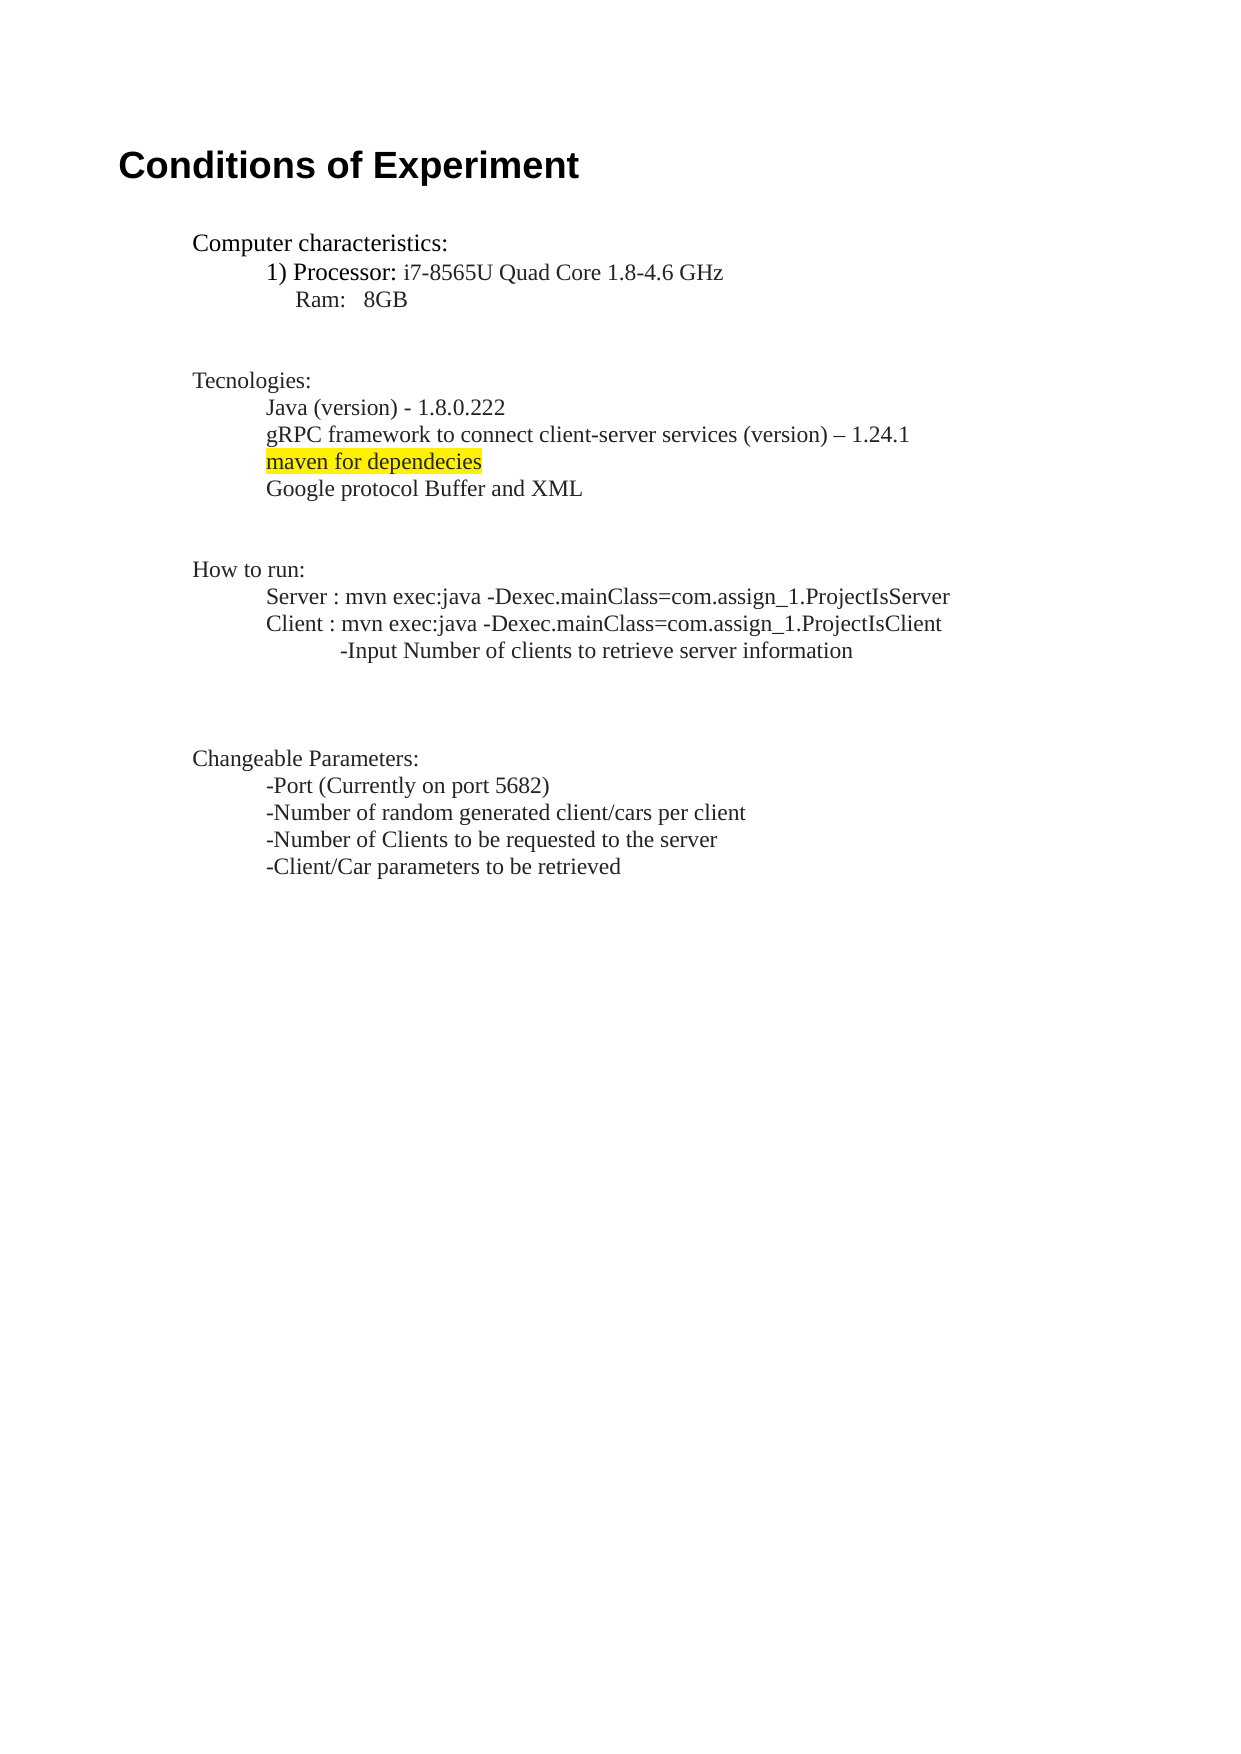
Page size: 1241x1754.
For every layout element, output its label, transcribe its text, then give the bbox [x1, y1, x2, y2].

text Ram: 8GB [118, 286, 1122, 312]
text -Client/Car parameters to be retrieved [118, 852, 1122, 879]
text -Input Number of clients to retrieve server information [118, 636, 1122, 663]
text Computer characteristics: [118, 228, 1122, 257]
text maven for dependecies [118, 447, 1122, 474]
text Java (version) - 1.8.0.222 [118, 393, 1122, 420]
text -Number of random generated client/cars per client [118, 798, 1122, 825]
text Tecnologies: [118, 366, 1122, 393]
text Server : mvn exec:java -Dexec.mainClass=com.assign_1.ProjectIsServer [118, 582, 1122, 609]
text -Number of Clients to be requested to the server [118, 825, 1122, 852]
text Client : mvn exec:java -Dexec.mainClass=com.assign_1.ProjectIsClient [118, 609, 1122, 636]
text -Port (Currently on port 5682) [118, 771, 1122, 798]
text 1) Processor: i7-8565U Quad Core 1.8-4.6 GHz [118, 257, 1122, 286]
text Google protocol Buffer and XML [118, 474, 1122, 501]
text How to run: [118, 555, 1122, 582]
text gRPC framework to connect client-server services (version) – 1.24.1 [118, 420, 1122, 447]
subtitle Conditions of Experiment [118, 143, 1122, 187]
text Changeable Parameters: [118, 744, 1122, 771]
